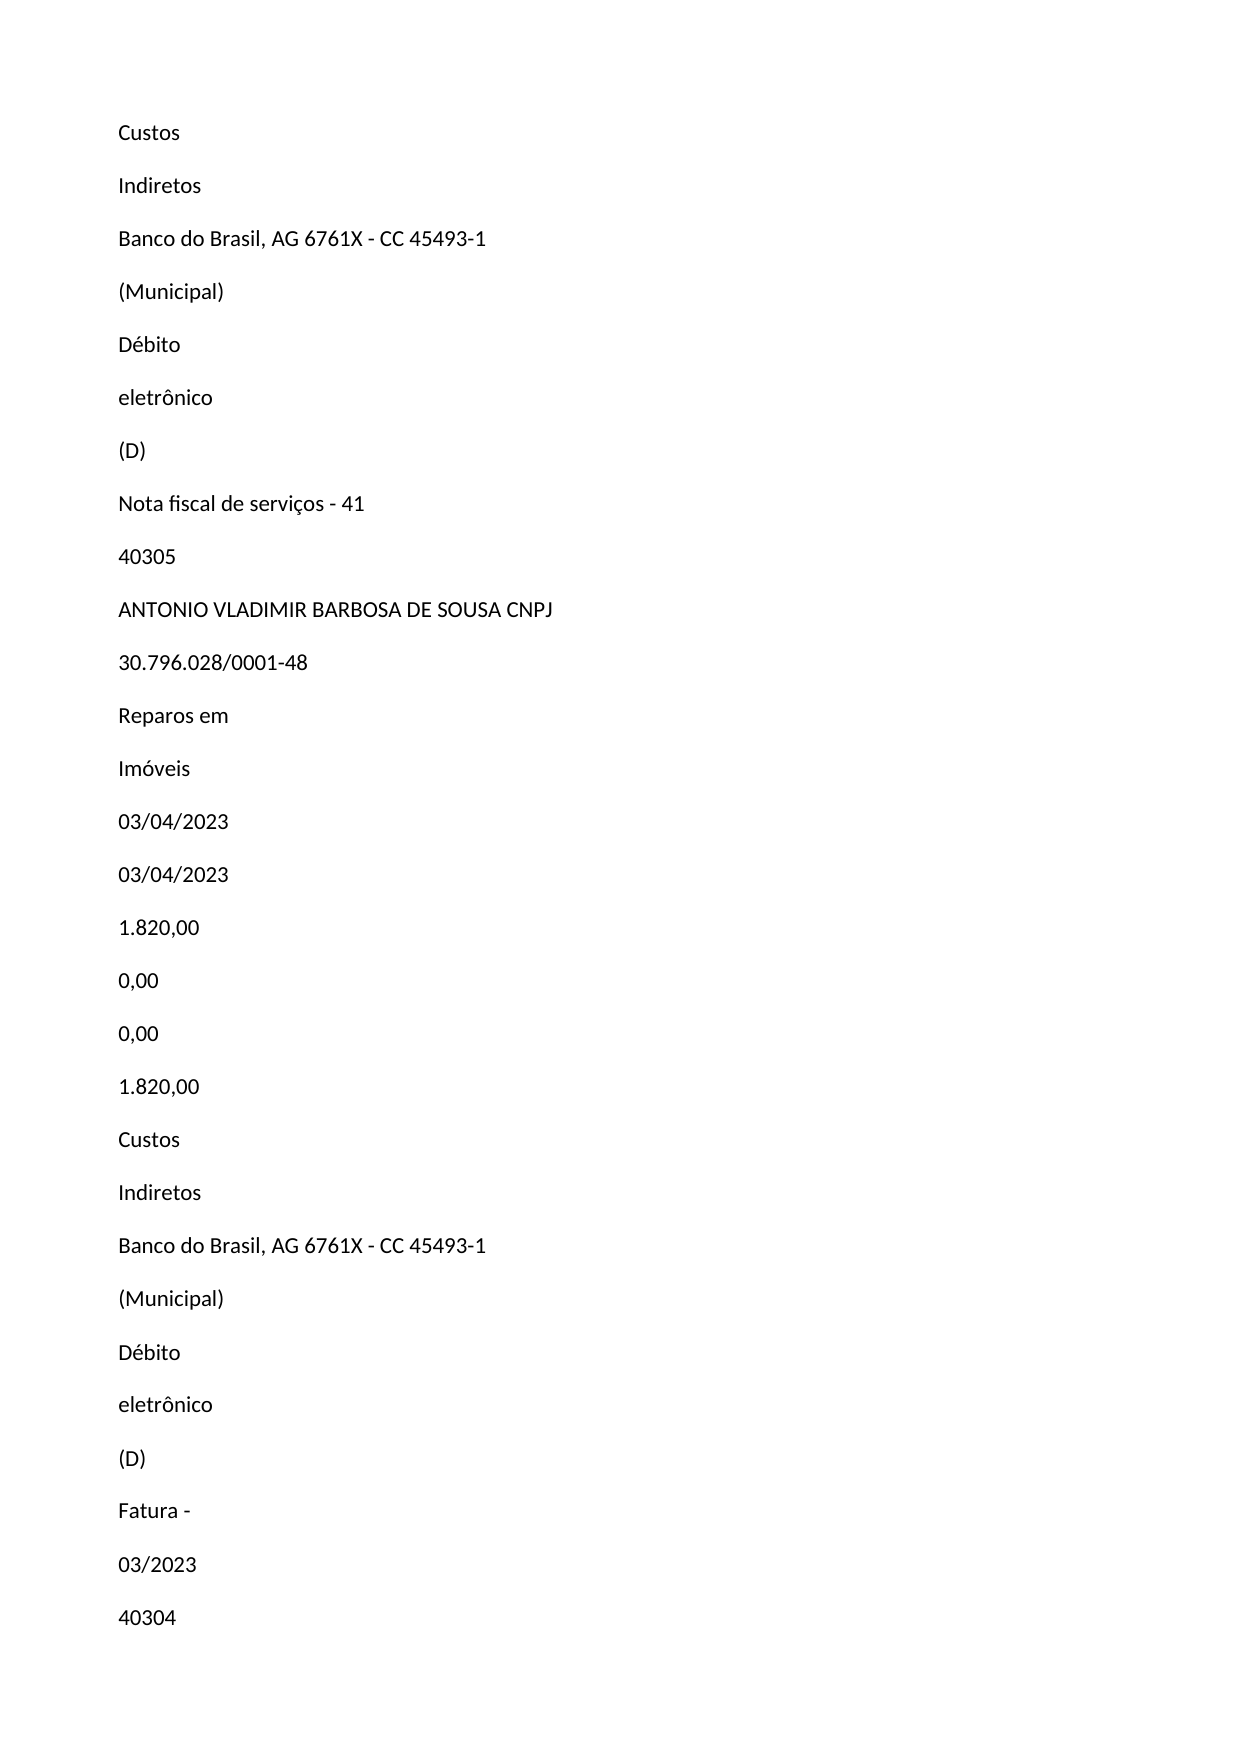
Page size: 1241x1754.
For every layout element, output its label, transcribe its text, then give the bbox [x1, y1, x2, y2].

text 0,00 [118, 966, 1122, 994]
text Custos [118, 118, 1122, 146]
text 40305 [118, 542, 1122, 570]
text Reparos em [118, 701, 1122, 729]
text 40304 [118, 1603, 1122, 1631]
text eletrônico [118, 383, 1122, 411]
text Nota fiscal de serviços - 41 [118, 489, 1122, 517]
text (D) [118, 1444, 1122, 1472]
text (Municipal) [118, 1284, 1122, 1313]
text Débito [118, 330, 1122, 358]
text ANTONIO VLADIMIR BARBOSA DE SOUSA CNPJ [118, 595, 1122, 623]
text 03/2023 [118, 1550, 1122, 1578]
text Banco do Brasil, AG 6761X - CC 45493-1 [118, 1232, 1122, 1259]
text 30.796.028/0001-48 [118, 648, 1122, 676]
text 03/04/2023 [118, 860, 1122, 888]
text Fatura - [118, 1497, 1122, 1525]
text Banco do Brasil, AG 6761X - CC 45493-1 [118, 224, 1122, 252]
text 1.820,00 [118, 913, 1122, 941]
text (Municipal) [118, 277, 1122, 305]
text Imóveis [118, 754, 1122, 782]
text Débito [118, 1338, 1122, 1366]
text 03/04/2023 [118, 807, 1122, 835]
text eletrônico [118, 1391, 1122, 1419]
text 0,00 [118, 1019, 1122, 1047]
text Indiretos [118, 171, 1122, 199]
text (D) [118, 436, 1122, 464]
text 1.820,00 [118, 1072, 1122, 1101]
text Indiretos [118, 1178, 1122, 1207]
text Custos [118, 1126, 1122, 1153]
